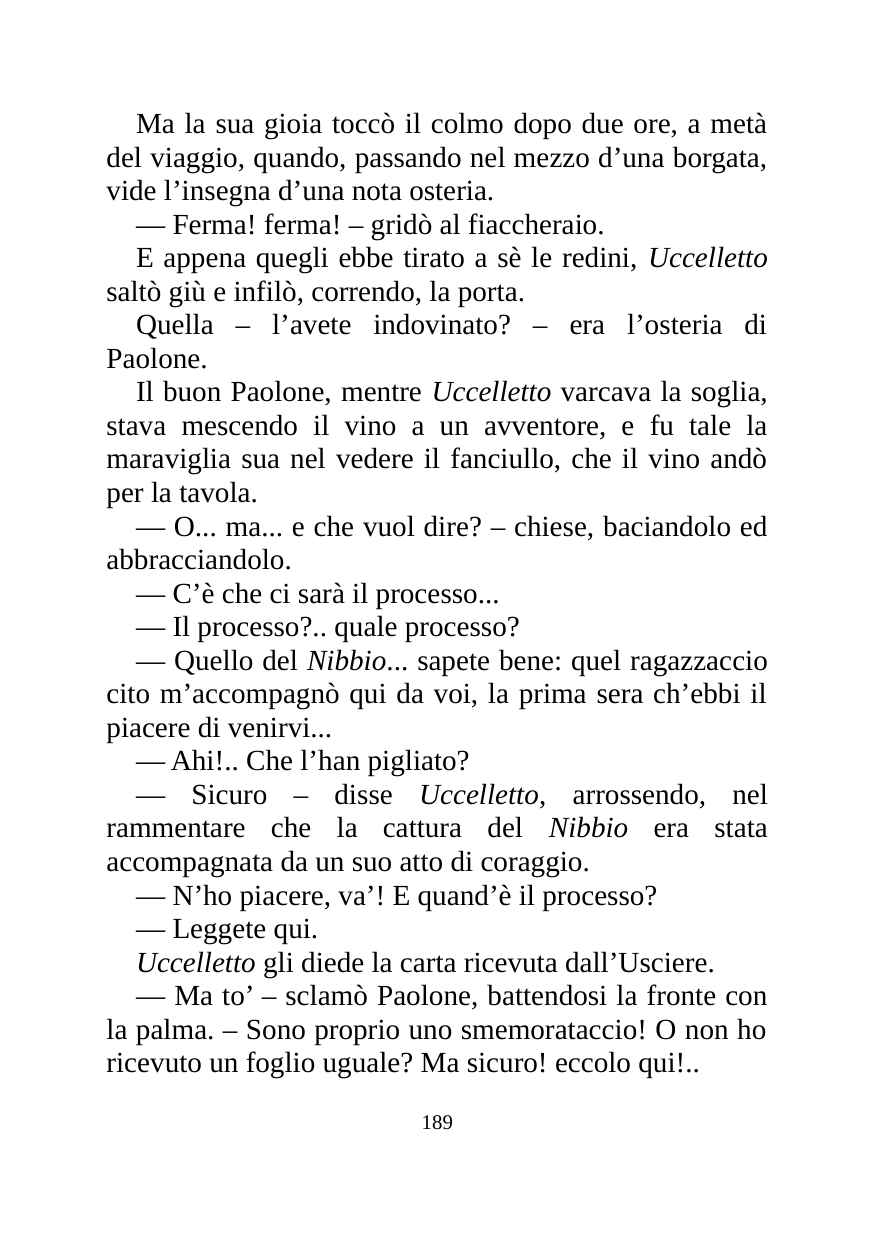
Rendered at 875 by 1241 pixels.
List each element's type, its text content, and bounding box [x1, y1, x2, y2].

text Uccelletto gli diede la carta ricevuta dall’Usciere. [106, 945, 768, 978]
text — Leggete qui. [106, 911, 768, 945]
text Il buon Paolone, mentre Uccelletto varcava la soglia, stava mescendo il vino a un avventore, e fu tale la maraviglia sua nel vedere il fanciullo, che il vino andò per la tavola. [106, 374, 768, 509]
text — C’è che ci sarà il processo... [106, 576, 768, 609]
text — Ahi!.. Che l’han pigliato? [106, 743, 768, 777]
text — O... ma... e che vuol dire? – chiese, baciandolo ed abbracciandolo. [106, 509, 768, 576]
text Quella – l’avete indovinato? – era l’osteria di Paolone. [106, 307, 768, 374]
text — Ma to’ – sclamò Paolone, battendosi la fronte con la palma. – Sono proprio uno smemorataccio! O non ho ricevuto un foglio uguale? Ma sicuro! eccolo qui!.. [106, 978, 768, 1079]
text — Sicuro – disse Uccelletto, arrossendo, nel rammentare che la cattura del Nibbio era stata accompagnata da un suo atto di coraggio. [106, 777, 768, 878]
text — N’ho piacere, va’! E quand’è il processo? [106, 878, 768, 911]
text E appena quegli ebbe tirato a sè le redini, Uccelletto saltò giù e infilò, correndo, la porta. [106, 240, 768, 307]
text Ma la sua gioia toccò il colmo dopo due ore, a metà del viaggio, quando, passando nel mezzo d’una borgata, vide l’insegna d’una nota osteria. [106, 106, 768, 207]
text — Quello del Nibbio... sapete bene: quel ragazzaccio cito m’accompagnò qui da voi, la prima sera ch’ebbi il piacere di venirvi... [106, 643, 768, 743]
text — Ferma! ferma! – gridò al fiaccheraio. [106, 207, 768, 240]
text — Il processo?.. quale processo? [106, 609, 768, 643]
